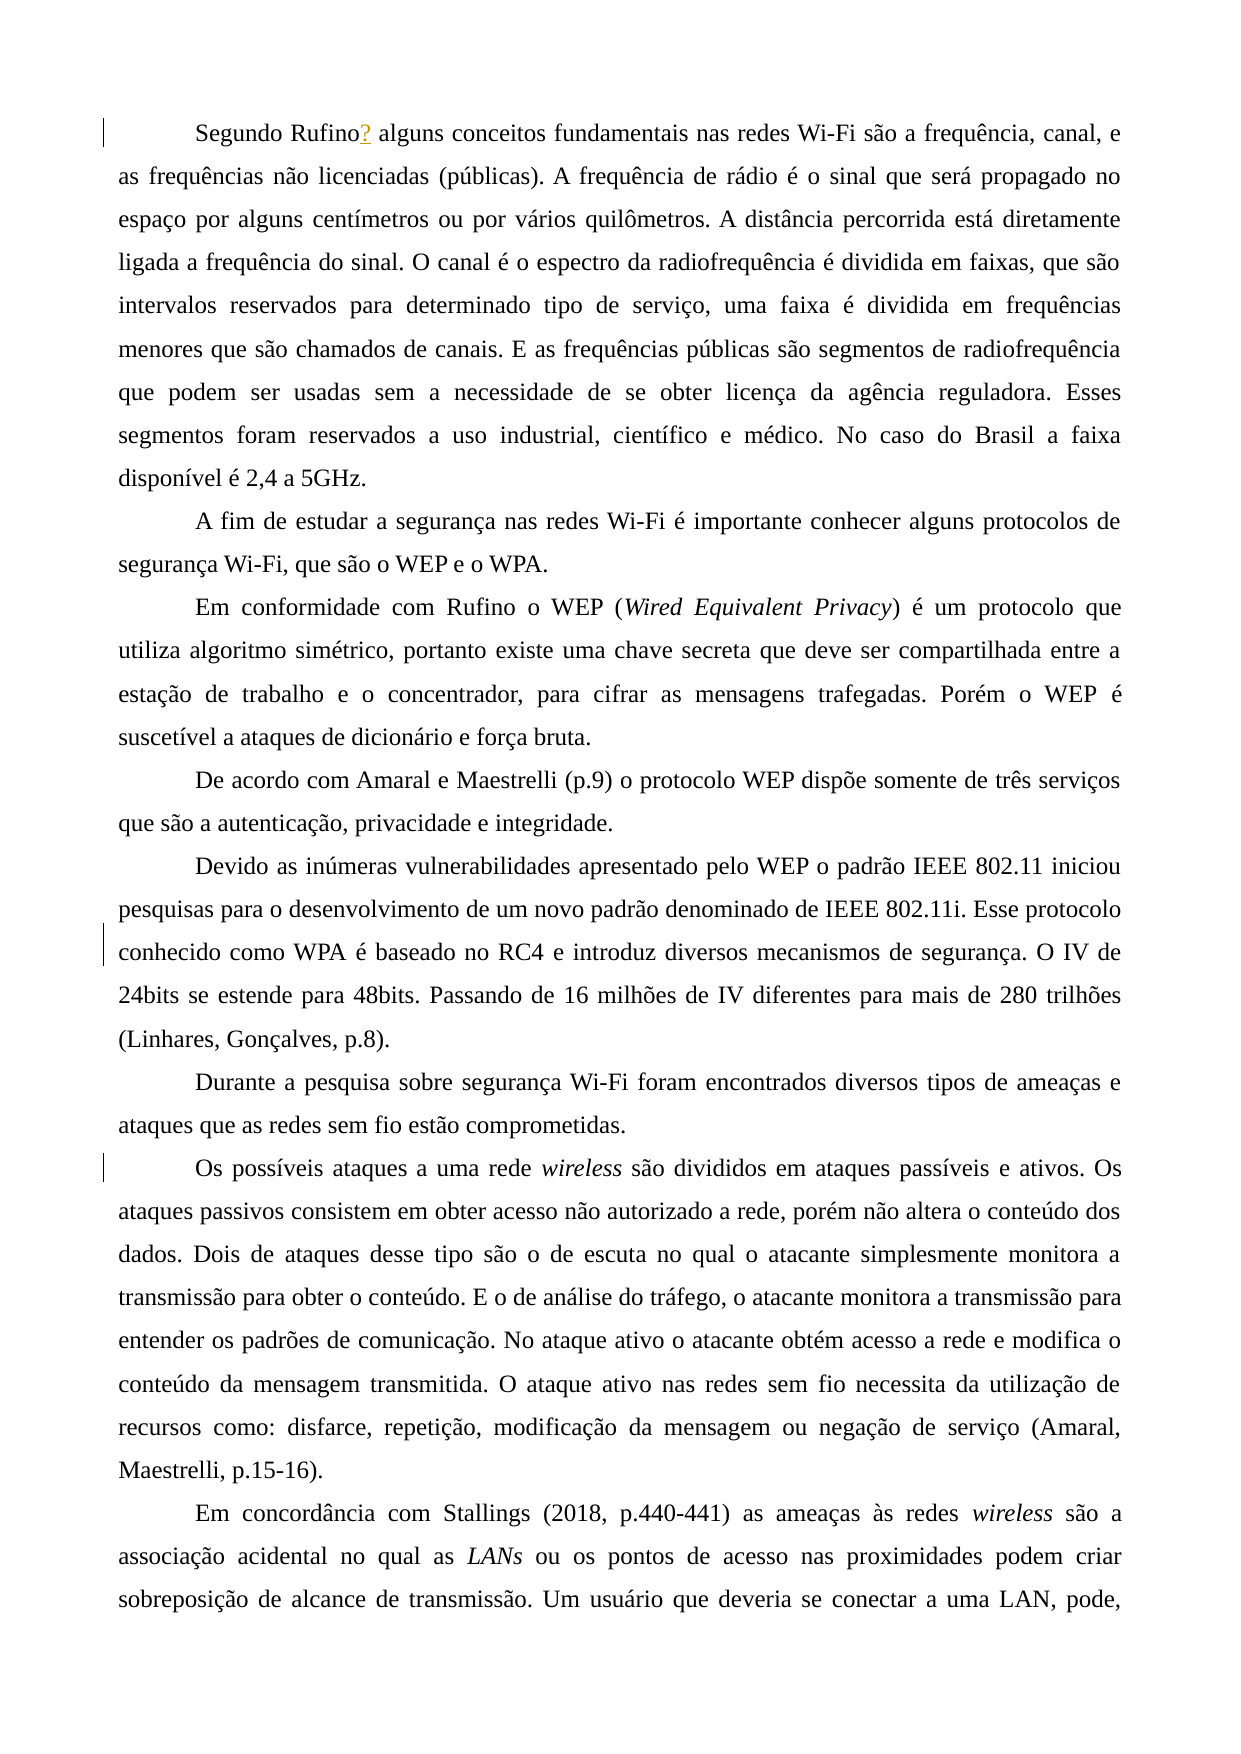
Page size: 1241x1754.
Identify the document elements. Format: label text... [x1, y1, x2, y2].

text Em concordância com Stallings (2018, p.440-441) as ameaças às redes wireless são a associação acidental no qual as LANs ou os pontos de acesso nas proximidades podem criar sobreposição de alcance de transmissão. Um usuário que deveria se conectar a uma LAN, pode, [118, 1498, 1122, 1613]
text A fim de estudar a segurança nas redes Wi-Fi é importante conhecer alguns protocolos de segurança Wi-Fi, que são o WEP e o WPA. [118, 506, 1122, 578]
text Devido as inúmeras vulnerabilidades apresentado pelo WEP o padrão IEEE 802.11 iniciou pesquisas para o desenvolvimento de um novo padrão denominado de IEEE 802.11i. Esse protocolo conhecido como WPA é baseado no RC4 e introduz diversos mecanismos de segurança. O IV de 24bits se estende para 48bits. Passando de 16 milhões de IV diferentes para mais de 280 trilhões (Linhares, Gonçalves, p.8). [118, 851, 1122, 1052]
text De acordo com Amaral e Maestrelli (p.9) o protocolo WEP dispõe somente de três serviços que são a autenticação, privacidade e integridade. [118, 765, 1122, 837]
text Durante a pesquisa sobre segurança Wi-Fi foram encontrados diversos tipos de ameaças e ataques que as redes sem fio estão comprometidas. [118, 1067, 1122, 1139]
text Segundo Rufino? alguns conceitos fundamentais nas redes Wi-Fi são a frequência, canal, e as frequências não licenciadas (públicas). A frequência de rádio é o sinal que será propagado no espaço por alguns centímetros ou por vários quilômetros. A distância percorrida está diretamente ligada a frequência do sinal. O canal é o espectro da radiofrequência é dividida em faixas, que são intervalos reservados para determinado tipo de serviço, uma faixa é dividida em frequências menores que são chamados de canais. E as frequências públicas são segmentos de radiofrequência que podem ser usadas sem a necessidade de se obter licença da agência reguladora. Esses segmentos foram reservados a uso industrial, científico e médico. No caso do Brasil a faixa disponível é 2,4 a 5GHz. [118, 118, 1122, 492]
text Em conformidade com Rufino o WEP (Wired Equivalent Privacy) é um protocolo que utiliza algoritmo simétrico, portanto existe uma chave secreta que deve ser compartilhada entre a estação de trabalho e o concentrador, para cifrar as mensagens trafegadas. Porém o WEP é suscetível a ataques de dicionário e força bruta. [118, 592, 1122, 751]
text Os possíveis ataques a uma rede wireless são divididos em ataques passíveis e ativos. Os ataques passivos consistem em obter acesso não autorizado a rede, porém não altera o conteúdo dos dados. Dois de ataques desse tipo são o de escuta no qual o atacante simplesmente monitora a transmissão para obter o conteúdo. E o de análise do tráfego, o atacante monitora a transmissão para entender os padrões de comunicação. No ataque ativo o atacante obtém acesso a rede e modifica o conteúdo da mensagem transmitida. O ataque ativo nas redes sem fio necessita da utilização de recursos como: disfarce, repetição, modificação da mensagem ou negação de serviço (Amaral, Maestrelli, p.15-16). [118, 1153, 1122, 1484]
